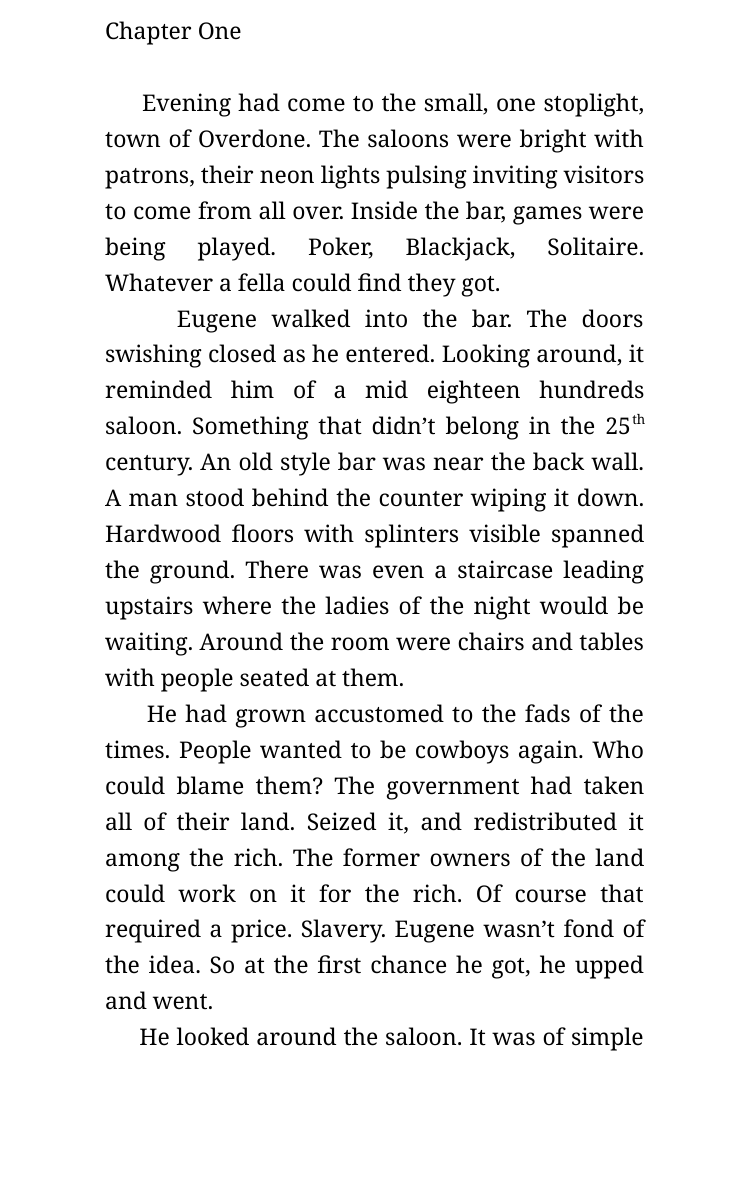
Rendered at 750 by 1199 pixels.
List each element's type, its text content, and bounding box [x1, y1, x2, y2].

text He had grown accustomed to the fads of the times. People wanted to be cowboys again. Who could blame them? The government had taken all of their land. Seized it, and redistributed it among the rich. The former owners of the land could work on it for the rich. Of course that required a price. Slavery. Eugene wasn’t fond of the idea. So at the first chance he got, he upped and went. [105, 698, 645, 1017]
text Eugene walked into the bar. The doors swishing closed as he entered. Looking around, it reminded him of a mid eighteen hundreds saloon. Something that didn’t belong in the 25th century. An old style bar was near the back wall. A man stood behind the counter wiping it down. Hardwood floors with splinters visible spanned the ground. There was even a staircase leading upstairs where the ladies of the night would be waiting. Around the room were chairs and tables with people seated at them. [105, 302, 645, 693]
text He looked around the saloon. It was of simple [105, 1021, 645, 1052]
text Chapter One [105, 15, 645, 46]
text Evening had come to the small, one stoplight, town of Overdone. The saloons were bright with patrons, their neon lights pulsing inviting visitors to come from all over. Inside the bar, games were being played. Poker, Blackjack, Solitaire. Whatever a fella could find they got. [105, 87, 645, 298]
